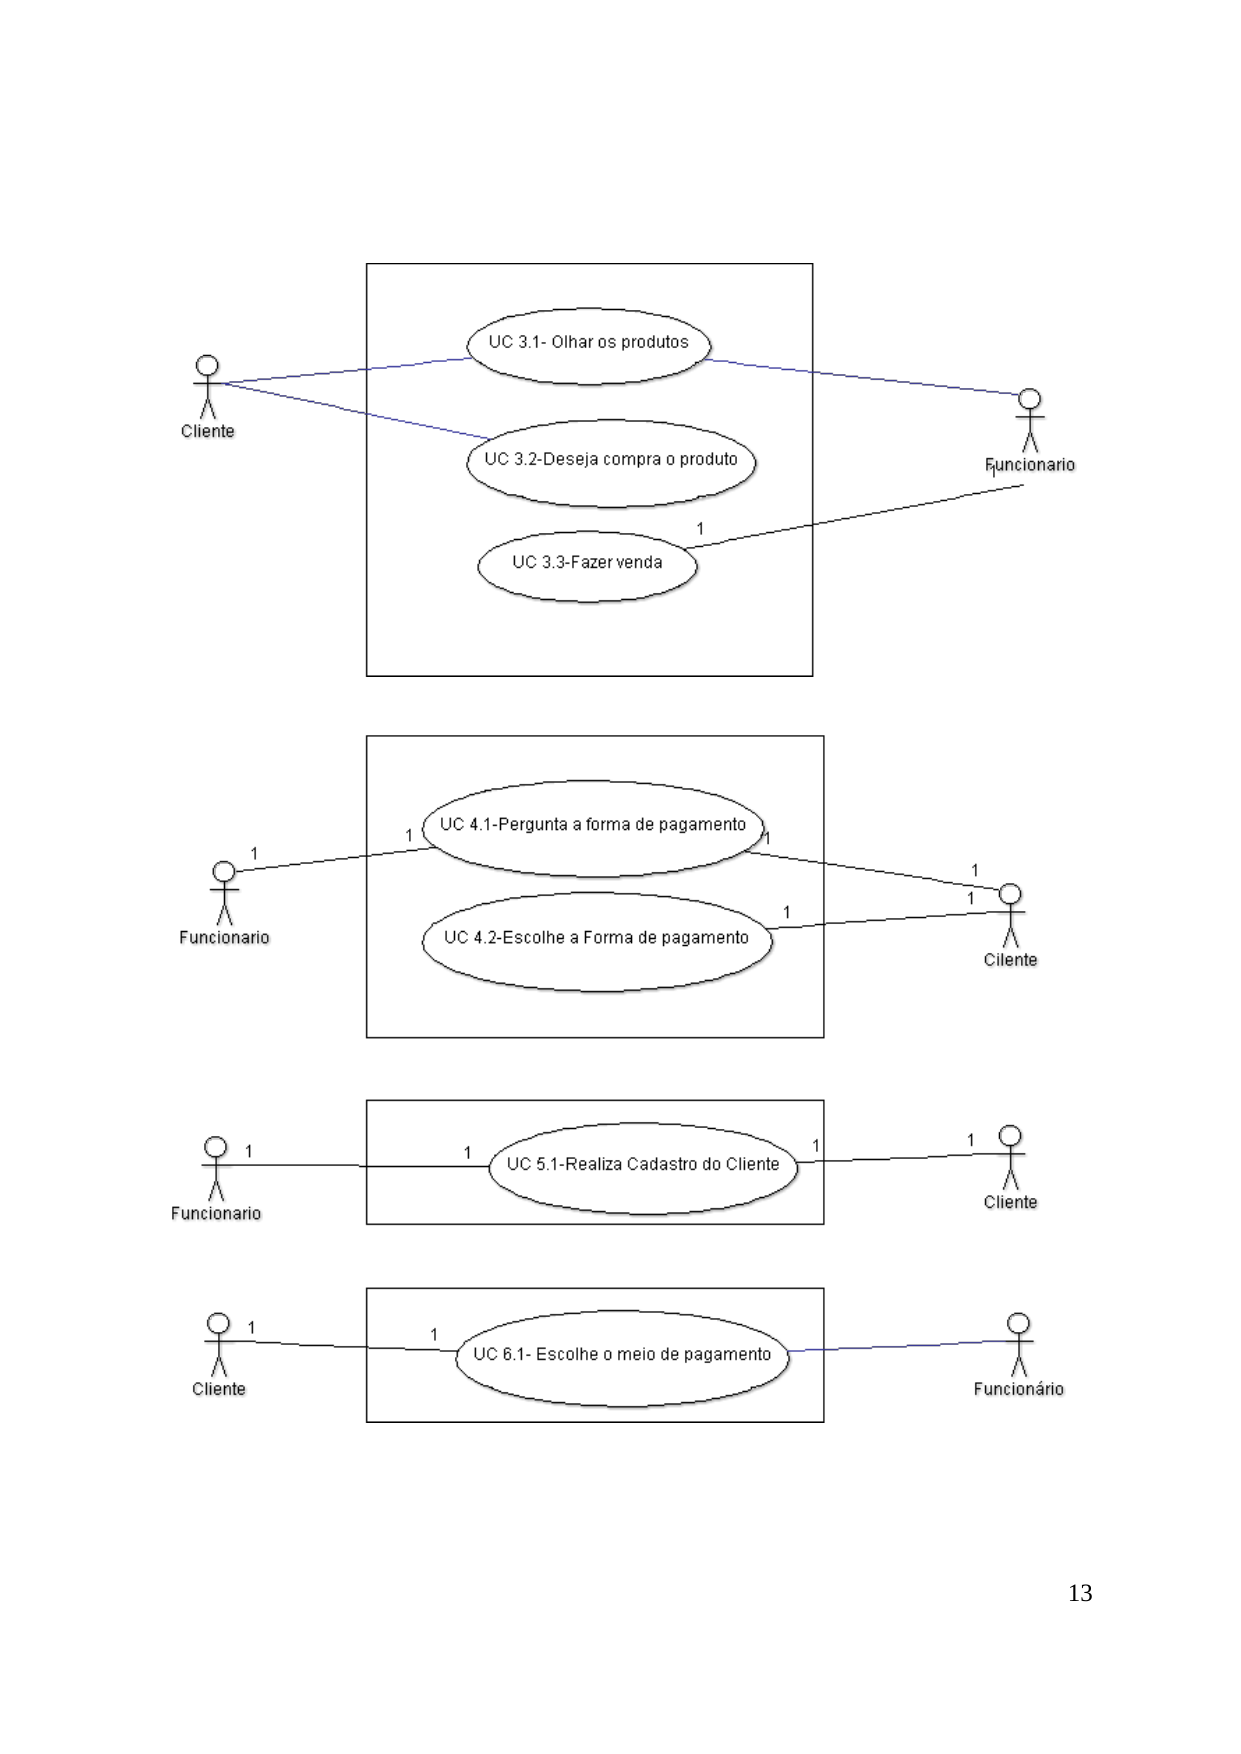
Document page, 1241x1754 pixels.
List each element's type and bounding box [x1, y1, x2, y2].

picture [132, 263, 1137, 677]
picture [132, 1097, 1137, 1228]
picture [132, 734, 1137, 1040]
picture [132, 1285, 1137, 1423]
